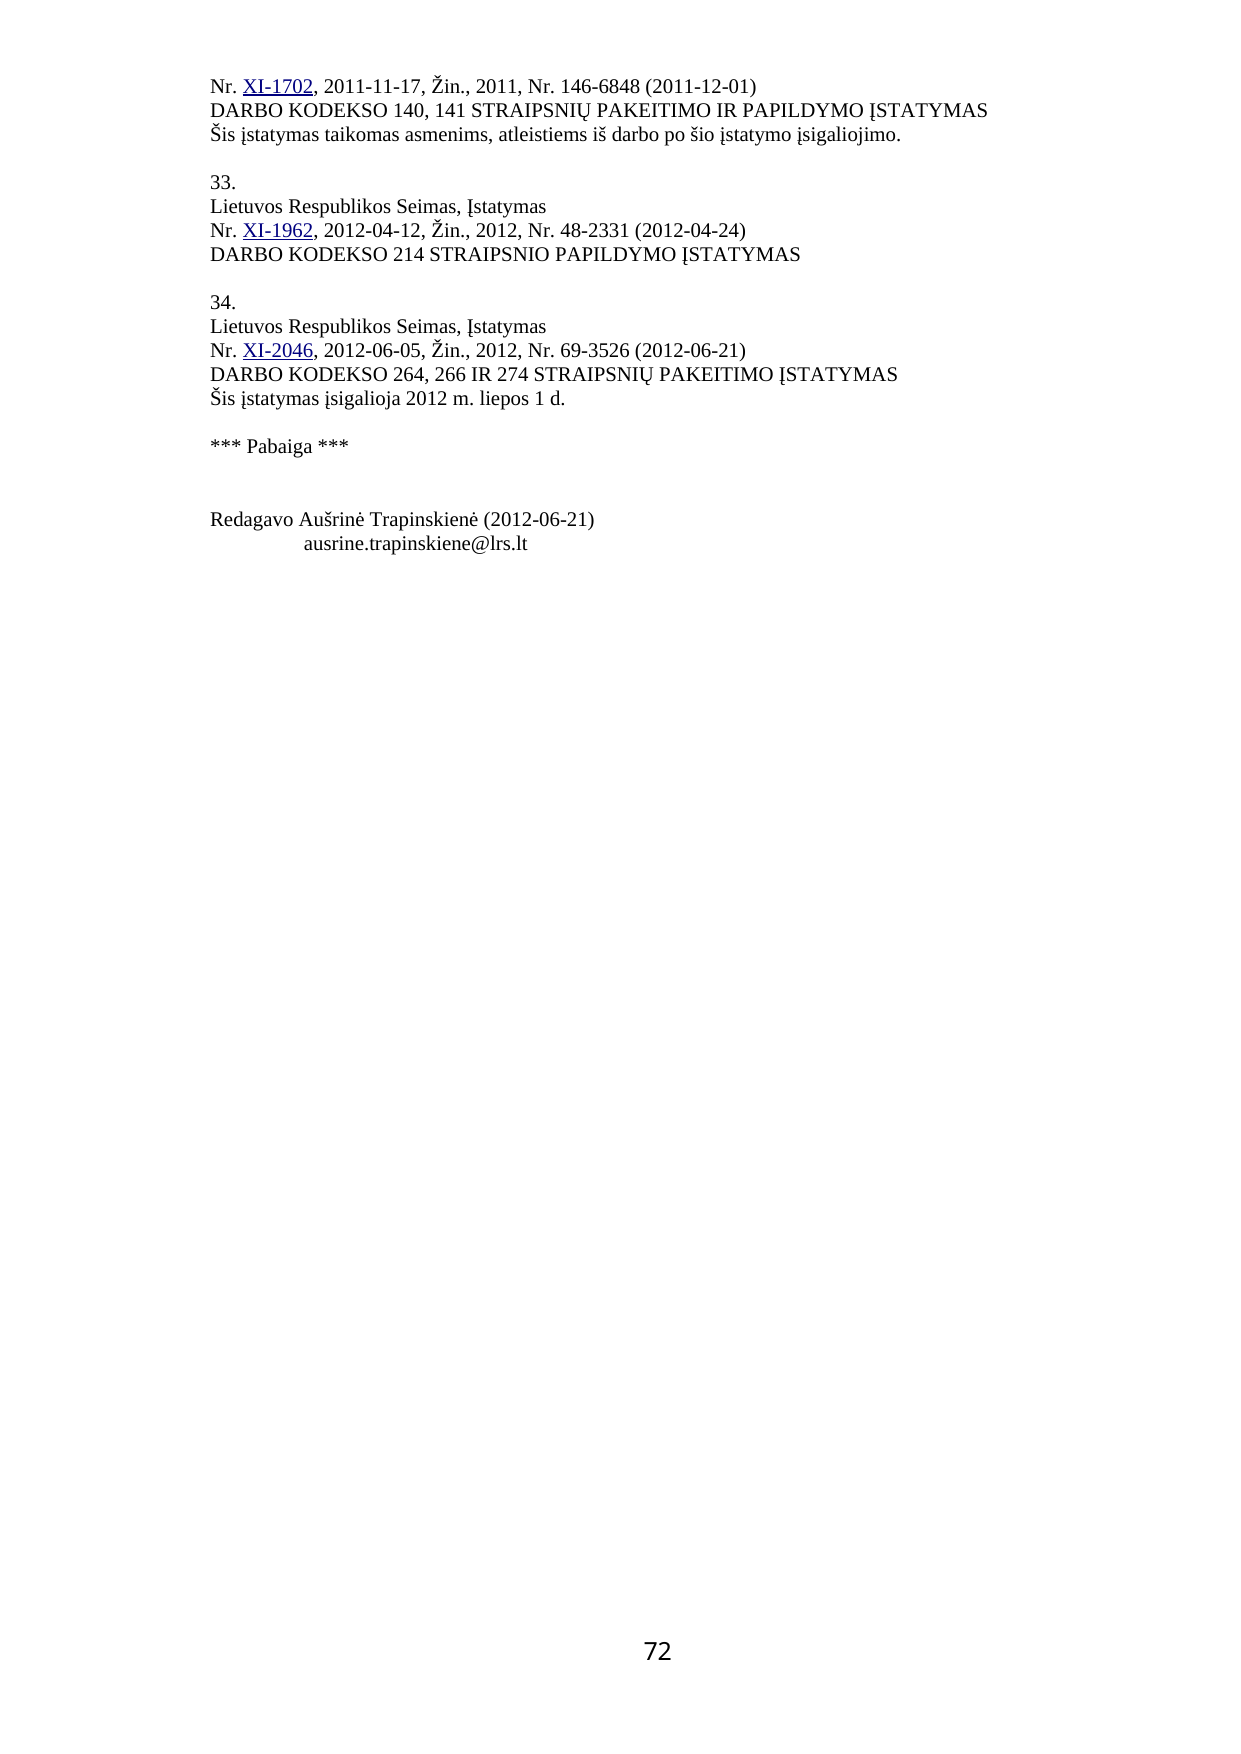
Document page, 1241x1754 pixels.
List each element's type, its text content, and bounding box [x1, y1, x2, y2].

text Nr. XI-1702, 2011-11-17, Žin., 2011, Nr. 146-6848 (2011-12-01) [210, 73, 1106, 98]
text ausrine.trapinskiene@lrs.lt [210, 531, 1106, 555]
text Redagavo Aušrinė Trapinskienė (2012-06-21) [210, 507, 1106, 531]
text Lietuvos Respublikos Seimas, Įstatymas [210, 314, 1106, 338]
text DARBO KODEKSO 214 STRAIPSNIO PAPILDYMO ĮSTATYMAS [210, 242, 1106, 266]
text DARBO KODEKSO 140, 141 STRAIPSNIŲ PAKEITIMO IR PAPILDYMO ĮSTATYMAS [210, 98, 1106, 122]
text Nr. XI-2046, 2012-06-05, Žin., 2012, Nr. 69-3526 (2012-06-21) [210, 338, 1106, 362]
text Nr. XI-1962, 2012-04-12, Žin., 2012, Nr. 48-2331 (2012-04-24) [210, 218, 1106, 242]
text 34. [210, 290, 1106, 314]
text Šis įstatymas įsigalioja 2012 m. liepos 1 d. [210, 386, 1106, 410]
text DARBO KODEKSO 264, 266 IR 274 STRAIPSNIŲ PAKEITIMO ĮSTATYMAS [210, 362, 1106, 386]
text *** Pabaiga *** [210, 434, 1106, 458]
text 33. [210, 170, 1106, 194]
text Lietuvos Respublikos Seimas, Įstatymas [210, 194, 1106, 218]
text Šis įstatymas taikomas asmenims, atleistiems iš darbo po šio įstatymo įsigaliojimo. [210, 122, 1106, 146]
